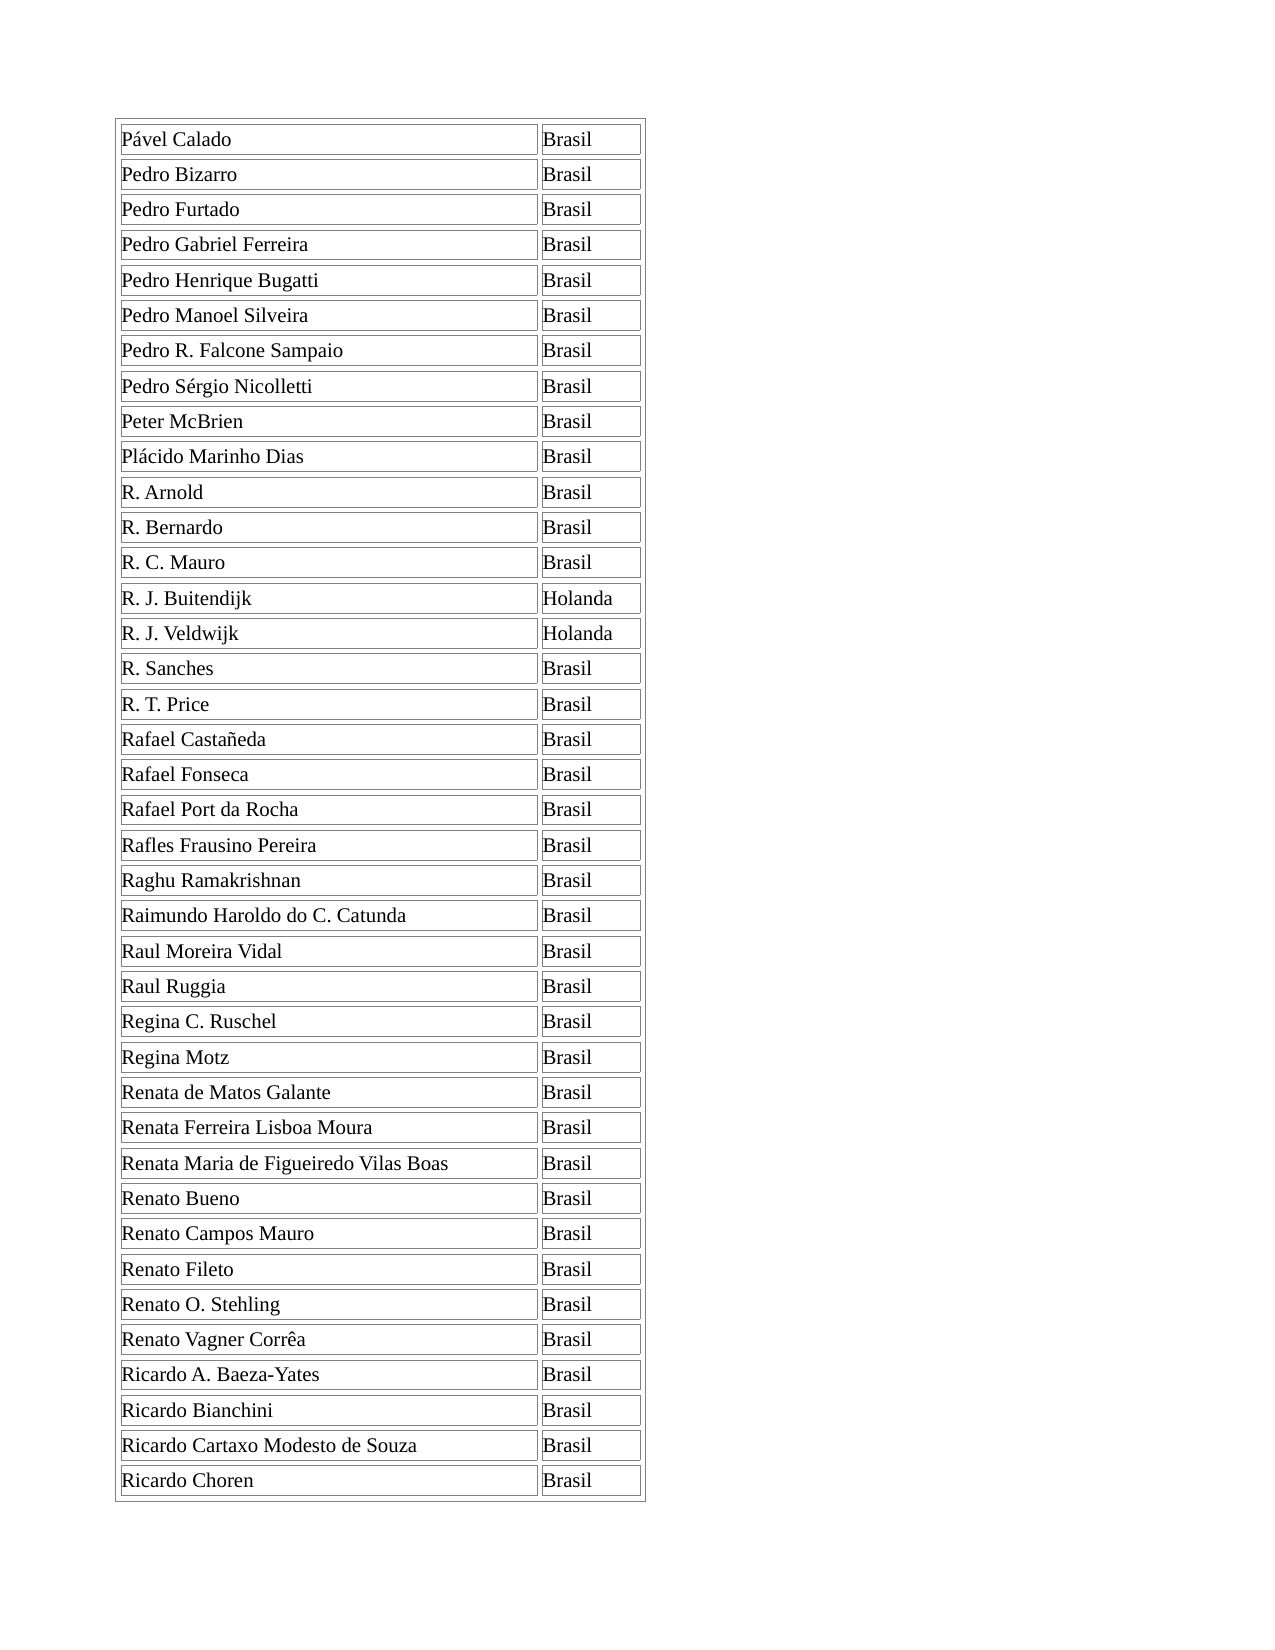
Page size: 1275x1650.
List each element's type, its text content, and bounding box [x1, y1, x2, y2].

table_cell R. C. Mauro [118, 542, 539, 577]
table_cell Ricardo Cartaxo Modesto de Souza [118, 1425, 539, 1460]
table_cell Brasil [539, 1072, 643, 1107]
table_cell Brasil [539, 1284, 643, 1319]
table_cell Brasil [539, 224, 643, 259]
table_cell Rafael Port da Rocha [118, 789, 539, 824]
table_cell Pedro Manoel Silveira [118, 295, 539, 330]
table_cell Brasil [539, 895, 643, 930]
table_cell Raul Moreira Vidal [118, 930, 539, 966]
table_cell Renato Campos Mauro [118, 1213, 539, 1248]
table_cell Renato Fileto [118, 1248, 539, 1283]
table_cell Rafles Frausino Pereira [118, 824, 539, 860]
table_cell Pedro Bizarro [118, 154, 539, 189]
table_cell Renato O. Stehling [118, 1284, 539, 1319]
table_cell Brasil [539, 436, 643, 471]
table_cell Brasil [539, 507, 643, 542]
table_cell R. Sanches [118, 648, 539, 683]
table_cell Pedro Furtado [118, 189, 539, 224]
table_cell Brasil [539, 1354, 643, 1389]
table_cell Brasil [539, 1425, 643, 1460]
table_cell Pedro Henrique Bugatti [118, 259, 539, 295]
table_cell Brasil [539, 330, 643, 365]
table_cell Renata Maria de Figueiredo Vilas Boas [118, 1142, 539, 1177]
table_cell Brasil [539, 754, 643, 789]
table_cell Brasil [539, 401, 643, 436]
table_cell Brasil [539, 930, 643, 966]
table_cell Pedro Sérgio Nicolletti [118, 365, 539, 401]
table_cell Holanda [539, 613, 643, 648]
table_cell Brasil [539, 1178, 643, 1213]
table_cell Pedro R. Falcone Sampaio [118, 330, 539, 365]
table_cell Brasil [539, 648, 643, 683]
table_cell Raul Ruggia [118, 966, 539, 1001]
table_cell Rafael Castañeda [118, 719, 539, 754]
table_cell Brasil [539, 259, 643, 295]
table_cell Rafael Fonseca [118, 754, 539, 789]
table_cell Brasil [539, 1142, 643, 1177]
table_cell Brasil [539, 860, 643, 895]
table_cell Renata Ferreira Lisboa Moura [118, 1107, 539, 1142]
table_cell Raghu Ramakrishnan [118, 860, 539, 895]
table_cell Brasil [539, 365, 643, 401]
table_cell R. T. Price [118, 683, 539, 718]
table_cell Raimundo Haroldo do C. Catunda [118, 895, 539, 930]
table_cell Brasil [539, 1389, 643, 1425]
table_cell Brasil [539, 824, 643, 860]
table_cell Brasil [539, 683, 643, 718]
table_cell Renata de Matos Galante [118, 1072, 539, 1107]
table_cell Pável Calado [118, 119, 539, 153]
table_cell Brasil [539, 295, 643, 330]
table_cell R. Bernardo [118, 507, 539, 542]
table_cell Brasil [539, 966, 643, 1001]
table_cell R. Arnold [118, 471, 539, 507]
table_cell Brasil [539, 1319, 643, 1354]
table_cell R. J. Buitendijk [118, 577, 539, 612]
table_cell Regina C. Ruschel [118, 1001, 539, 1036]
table_cell Ricardo A. Baeza-Yates [118, 1354, 539, 1389]
table_cell Peter McBrien [118, 401, 539, 436]
table_cell Brasil [539, 789, 643, 824]
table_cell Brasil [539, 119, 643, 153]
table_cell Brasil [539, 719, 643, 754]
table_cell Plácido Marinho Dias [118, 436, 539, 471]
table_cell Ricardo Bianchini [118, 1389, 539, 1425]
table_cell Holanda [539, 577, 643, 612]
table_cell Brasil [539, 542, 643, 577]
table_cell Brasil [539, 154, 643, 189]
table_cell Regina Motz [118, 1036, 539, 1072]
table_cell Renato Bueno [118, 1178, 539, 1213]
table_cell Brasil [539, 1460, 643, 1495]
table_cell Pedro Gabriel Ferreira [118, 224, 539, 259]
table_cell Brasil [539, 189, 643, 224]
table_cell Brasil [539, 1213, 643, 1248]
table_cell R. J. Veldwijk [118, 613, 539, 648]
table_cell Renato Vagner Corrêa [118, 1319, 539, 1354]
table_cell Brasil [539, 1107, 643, 1142]
table_cell Ricardo Choren [118, 1460, 539, 1495]
table_cell Brasil [539, 1248, 643, 1283]
table_cell Brasil [539, 1001, 643, 1036]
table_cell Brasil [539, 1036, 643, 1072]
table_cell Brasil [539, 471, 643, 507]
